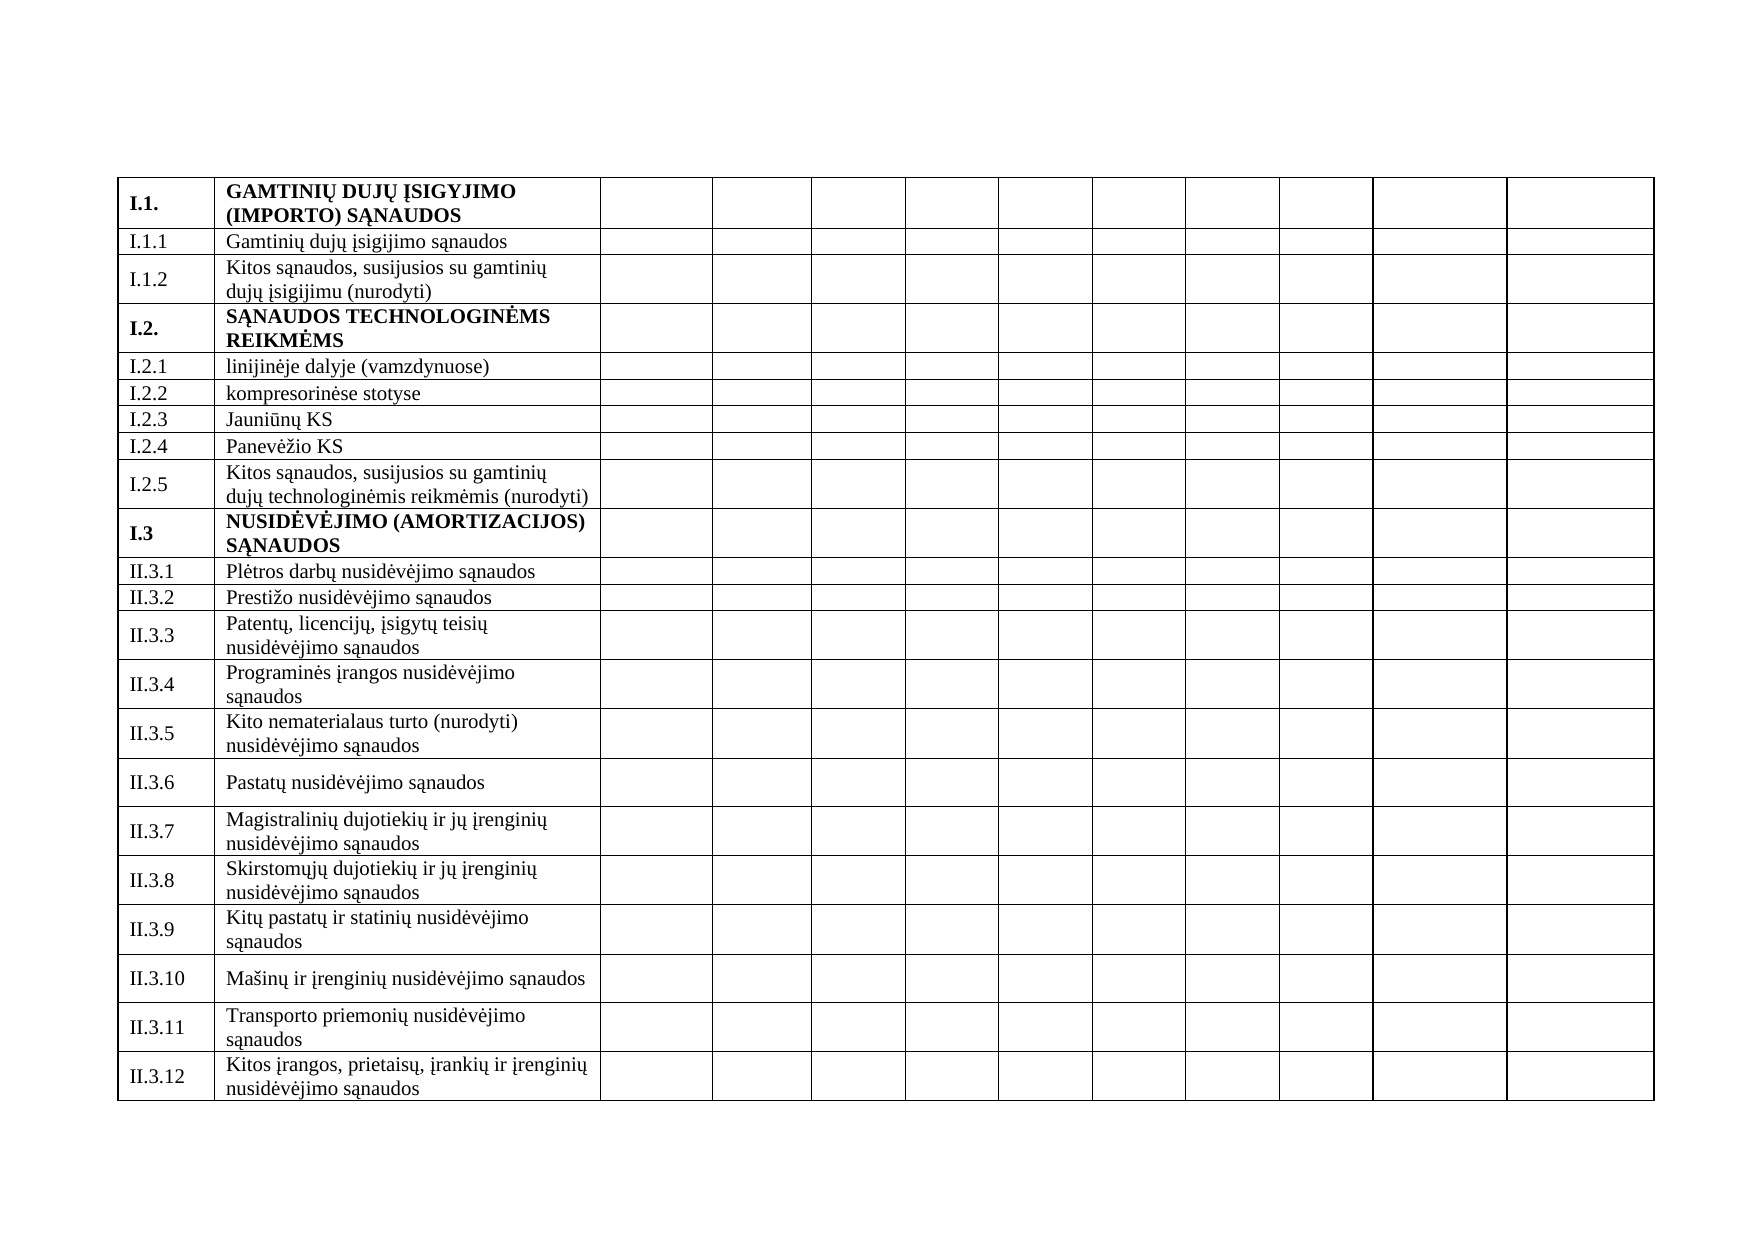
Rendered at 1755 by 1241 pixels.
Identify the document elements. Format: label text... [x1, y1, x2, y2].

table_cell [812, 406, 905, 432]
table_cell kompresorinėse stotyse [215, 380, 600, 405]
table_cell [999, 460, 1092, 508]
table_cell [1374, 380, 1506, 405]
table_cell [713, 709, 811, 757]
table_cell [1508, 304, 1653, 352]
table_cell II.3.3 [119, 611, 214, 659]
table_cell [1093, 1052, 1185, 1100]
table_cell [601, 660, 712, 708]
table_cell [1374, 955, 1506, 1002]
table_cell [601, 709, 712, 757]
table_cell [601, 380, 712, 405]
table_cell [1280, 304, 1372, 352]
table_cell [906, 759, 998, 806]
table_cell [601, 955, 712, 1002]
table_cell II.3.11 [119, 1003, 214, 1051]
table_cell [1280, 1003, 1372, 1051]
table_cell [713, 509, 811, 557]
table_cell [999, 178, 1092, 227]
table_cell [1508, 1052, 1653, 1100]
table_cell [1374, 406, 1506, 432]
table_cell [1280, 229, 1372, 254]
table_cell [713, 353, 811, 379]
table_cell [1093, 1003, 1185, 1051]
table_cell [1093, 509, 1185, 557]
table_cell [999, 406, 1092, 432]
table_cell [999, 229, 1092, 254]
table_cell [999, 558, 1092, 583]
table_cell [713, 178, 811, 227]
table_cell [713, 759, 811, 806]
table_cell [601, 1003, 712, 1051]
table_cell [1280, 433, 1372, 458]
table_cell [1280, 709, 1372, 757]
table_cell [1374, 433, 1506, 458]
table_cell Prestižo nusidėvėjimo sąnaudos [215, 585, 600, 610]
table_cell [812, 380, 905, 405]
table_cell [1508, 905, 1653, 953]
table_cell [1093, 353, 1185, 379]
table_cell I.2.3 [119, 406, 214, 432]
table_cell [1508, 460, 1653, 508]
table_cell [812, 178, 905, 227]
table_cell [812, 905, 905, 953]
table_cell [1280, 905, 1372, 953]
table_cell Kitos sąnaudos, susijusios su gamtinių dujų technologinėmis reikmėmis (nurodyti) [215, 460, 600, 508]
table_cell [1508, 255, 1653, 303]
table_cell [1508, 856, 1653, 904]
table_cell [1093, 660, 1185, 708]
table_cell [601, 353, 712, 379]
table_cell [1093, 255, 1185, 303]
table_cell [1093, 807, 1185, 855]
table_cell [1093, 460, 1185, 508]
table_cell [1374, 1052, 1506, 1100]
table_cell [1186, 304, 1279, 352]
table_cell II.3.6 [119, 759, 214, 806]
table_cell [1508, 433, 1653, 458]
table_cell [713, 406, 811, 432]
table_cell [1374, 585, 1506, 610]
table_cell [1093, 709, 1185, 757]
table_cell [999, 660, 1092, 708]
table_cell [1374, 856, 1506, 904]
table_cell [1374, 304, 1506, 352]
table_cell [812, 807, 905, 855]
table_cell [1280, 585, 1372, 610]
table_cell NUSIDĖVĖJIMO (AMORTIZACIJOS) SĄNAUDOS [215, 509, 600, 557]
table_cell Kitos sąnaudos, susijusios su gamtinių dujų įsigijimu (nurodyti) [215, 255, 600, 303]
table_cell [999, 304, 1092, 352]
table_cell [1186, 660, 1279, 708]
table_cell Skirstomųjų dujotiekių ir jų įrenginių nusidėvėjimo sąnaudos [215, 856, 600, 904]
table_cell [1186, 759, 1279, 806]
table_cell [713, 611, 811, 659]
table_cell [906, 955, 998, 1002]
table_cell [1093, 304, 1185, 352]
table_cell [601, 229, 712, 254]
table_cell [999, 509, 1092, 557]
table_cell [999, 807, 1092, 855]
table_cell [812, 955, 905, 1002]
table_cell [906, 807, 998, 855]
table_cell [1093, 178, 1185, 227]
table_cell [906, 660, 998, 708]
table_cell [1186, 955, 1279, 1002]
table_cell [1186, 905, 1279, 953]
table_cell [906, 178, 998, 227]
table_cell [601, 178, 712, 227]
table_cell [906, 709, 998, 757]
table_cell [1508, 178, 1653, 227]
table_cell [812, 304, 905, 352]
table_cell II.3.5 [119, 709, 214, 757]
table_cell [713, 255, 811, 303]
table_cell [906, 460, 998, 508]
table_cell Kito nematerialaus turto (nurodyti) nusidėvėjimo sąnaudos [215, 709, 600, 757]
table_cell [713, 660, 811, 708]
table_cell [1508, 955, 1653, 1002]
table_cell [1280, 178, 1372, 227]
table_cell I.1.2 [119, 255, 214, 303]
table_cell [1280, 856, 1372, 904]
table_cell [999, 955, 1092, 1002]
table_cell [812, 509, 905, 557]
table_cell [1280, 807, 1372, 855]
table_cell [812, 1003, 905, 1051]
table_cell [713, 558, 811, 583]
table_cell [713, 905, 811, 953]
table_cell [1186, 353, 1279, 379]
table_cell [1508, 509, 1653, 557]
table_cell [906, 380, 998, 405]
table_cell [1186, 1052, 1279, 1100]
table_cell I.1.1 [119, 229, 214, 254]
table_cell [1374, 558, 1506, 583]
table_cell [1093, 380, 1185, 405]
table_cell [812, 255, 905, 303]
table_cell [1093, 229, 1185, 254]
table_cell [999, 433, 1092, 458]
table_cell [906, 433, 998, 458]
table_cell [812, 353, 905, 379]
table_cell [812, 433, 905, 458]
table_cell [812, 709, 905, 757]
table_cell [1186, 178, 1279, 227]
table_cell [1508, 807, 1653, 855]
table_cell [1280, 353, 1372, 379]
table_cell [1374, 460, 1506, 508]
table_cell [1508, 380, 1653, 405]
table_cell [812, 558, 905, 583]
table_cell [713, 807, 811, 855]
table_cell [713, 433, 811, 458]
table_cell SĄNAUDOS TECHNOLOGINĖMS REIKMĖMS [215, 304, 600, 352]
table_cell [713, 585, 811, 610]
table_cell [1186, 229, 1279, 254]
table_cell [1374, 709, 1506, 757]
table_cell [601, 611, 712, 659]
table_cell I.2.2 [119, 380, 214, 405]
table_cell [1280, 955, 1372, 1002]
table_cell [999, 585, 1092, 610]
table_cell [601, 585, 712, 610]
table_cell [713, 380, 811, 405]
table_cell [906, 255, 998, 303]
table_cell [906, 1003, 998, 1051]
table_cell [906, 558, 998, 583]
table_cell [1280, 558, 1372, 583]
table_cell II.3.4 [119, 660, 214, 708]
table_cell [601, 509, 712, 557]
table_cell [999, 856, 1092, 904]
table_cell [812, 585, 905, 610]
table_cell [906, 509, 998, 557]
table_cell [812, 856, 905, 904]
table_cell [999, 611, 1092, 659]
table_cell Pastatų nusidėvėjimo sąnaudos [215, 759, 600, 806]
table_cell [999, 709, 1092, 757]
table_cell [1374, 905, 1506, 953]
table_cell [1374, 353, 1506, 379]
table_cell [999, 255, 1092, 303]
table_cell I.3 [119, 509, 214, 557]
table_cell I.2.5 [119, 460, 214, 508]
table_cell [1374, 807, 1506, 855]
table_cell [1374, 1003, 1506, 1051]
table_cell [1508, 759, 1653, 806]
table_cell [1280, 380, 1372, 405]
table_cell [906, 856, 998, 904]
table_cell [999, 759, 1092, 806]
table_cell [713, 1003, 811, 1051]
table_cell [1186, 255, 1279, 303]
table_cell [601, 406, 712, 432]
table_cell II.3.9 [119, 905, 214, 953]
table_cell [1093, 585, 1185, 610]
table_cell [1093, 433, 1185, 458]
table_cell [1280, 406, 1372, 432]
table_cell [1280, 611, 1372, 659]
table_cell [1186, 585, 1279, 610]
table_cell II.3.10 [119, 955, 214, 1002]
table_cell [812, 1052, 905, 1100]
table_cell [713, 1052, 811, 1100]
table_cell [812, 611, 905, 659]
table_cell [906, 304, 998, 352]
table_cell Programinės įrangos nusidėvėjimo sąnaudos [215, 660, 600, 708]
table_cell [906, 905, 998, 953]
table_cell [713, 304, 811, 352]
table_cell Panevėžio KS [215, 433, 600, 458]
table_cell Kitų pastatų ir statinių nusidėvėjimo sąnaudos [215, 905, 600, 953]
table_cell [1093, 856, 1185, 904]
table_cell [1186, 807, 1279, 855]
table_cell [1280, 255, 1372, 303]
table_cell [1280, 460, 1372, 508]
table_cell [1508, 353, 1653, 379]
table_cell [713, 229, 811, 254]
table_cell [1186, 856, 1279, 904]
table_cell [1508, 660, 1653, 708]
table_cell [906, 353, 998, 379]
table_cell [1186, 406, 1279, 432]
table_cell [812, 759, 905, 806]
table_cell [1508, 611, 1653, 659]
table_cell [999, 1052, 1092, 1100]
table_cell Magistralinių dujotiekių ir jų įrenginių nusidėvėjimo sąnaudos [215, 807, 600, 855]
table_cell Gamtinių dujų įsigijimo sąnaudos [215, 229, 600, 254]
table_cell [1186, 380, 1279, 405]
table_cell [906, 1052, 998, 1100]
table_cell [1093, 558, 1185, 583]
table_cell I.2.4 [119, 433, 214, 458]
table_cell I.2.1 [119, 353, 214, 379]
table_cell [906, 611, 998, 659]
table_cell [999, 905, 1092, 953]
table_cell Plėtros darbų nusidėvėjimo sąnaudos [215, 558, 600, 583]
table_cell II.3.8 [119, 856, 214, 904]
table_cell [812, 460, 905, 508]
table_cell GAMTINIŲ DUJŲ ĮSIGYJIMO (IMPORTO) SĄNAUDOS [215, 178, 600, 227]
table_cell [1508, 1003, 1653, 1051]
table_cell [713, 856, 811, 904]
table_cell [1374, 611, 1506, 659]
table_cell [1280, 759, 1372, 806]
table_cell I.1. [119, 178, 214, 227]
table_cell [812, 229, 905, 254]
table_cell [999, 380, 1092, 405]
table_cell [999, 353, 1092, 379]
table_cell [1508, 406, 1653, 432]
table_cell Mašinų ir įrenginių nusidėvėjimo sąnaudos [215, 955, 600, 1002]
table_cell [1093, 955, 1185, 1002]
table_cell [1374, 509, 1506, 557]
table_cell [713, 955, 811, 1002]
table_cell Transporto priemonių nusidėvėjimo sąnaudos [215, 1003, 600, 1051]
table_cell II.3.1 [119, 558, 214, 583]
table_cell [601, 1052, 712, 1100]
table_cell [999, 1003, 1092, 1051]
table_cell II.3.7 [119, 807, 214, 855]
table_cell [601, 558, 712, 583]
table_cell [601, 255, 712, 303]
table_cell [713, 460, 811, 508]
table_cell [1374, 660, 1506, 708]
table_cell [1186, 709, 1279, 757]
table_cell [601, 460, 712, 508]
table_cell [906, 406, 998, 432]
table_cell [601, 433, 712, 458]
table_cell [1508, 709, 1653, 757]
table_cell linijinėje dalyje (vamzdynuose) [215, 353, 600, 379]
table_cell [1186, 558, 1279, 583]
table_cell II.3.2 [119, 585, 214, 610]
table_cell [1186, 509, 1279, 557]
table_cell [601, 856, 712, 904]
table_cell II.3.12 [119, 1052, 214, 1100]
table_cell [1093, 905, 1185, 953]
table_cell [601, 807, 712, 855]
table_cell Jauniūnų KS [215, 406, 600, 432]
table_cell [1280, 509, 1372, 557]
table_cell [1374, 255, 1506, 303]
table_cell [1374, 759, 1506, 806]
table_cell [1093, 406, 1185, 432]
table_cell [1374, 229, 1506, 254]
table_cell [1508, 229, 1653, 254]
table_cell [601, 304, 712, 352]
table_cell Patentų, licencijų, įsigytų teisių nusidėvėjimo sąnaudos [215, 611, 600, 659]
table_cell [601, 905, 712, 953]
table_cell I.2. [119, 304, 214, 352]
table_cell [1186, 433, 1279, 458]
table_cell [906, 229, 998, 254]
table_cell [1093, 759, 1185, 806]
table_cell [1186, 611, 1279, 659]
table_cell [1186, 1003, 1279, 1051]
table_cell [1186, 460, 1279, 508]
table_cell [1508, 585, 1653, 610]
table_cell [1374, 178, 1506, 227]
table_cell [601, 759, 712, 806]
table_cell [1280, 1052, 1372, 1100]
table_cell [1093, 611, 1185, 659]
table_cell [1508, 558, 1653, 583]
table_cell [812, 660, 905, 708]
table_cell Kitos įrangos, prietaisų, įrankių ir įrenginių nusidėvėjimo sąnaudos [215, 1052, 600, 1100]
table_cell [1280, 660, 1372, 708]
table_cell [906, 585, 998, 610]
